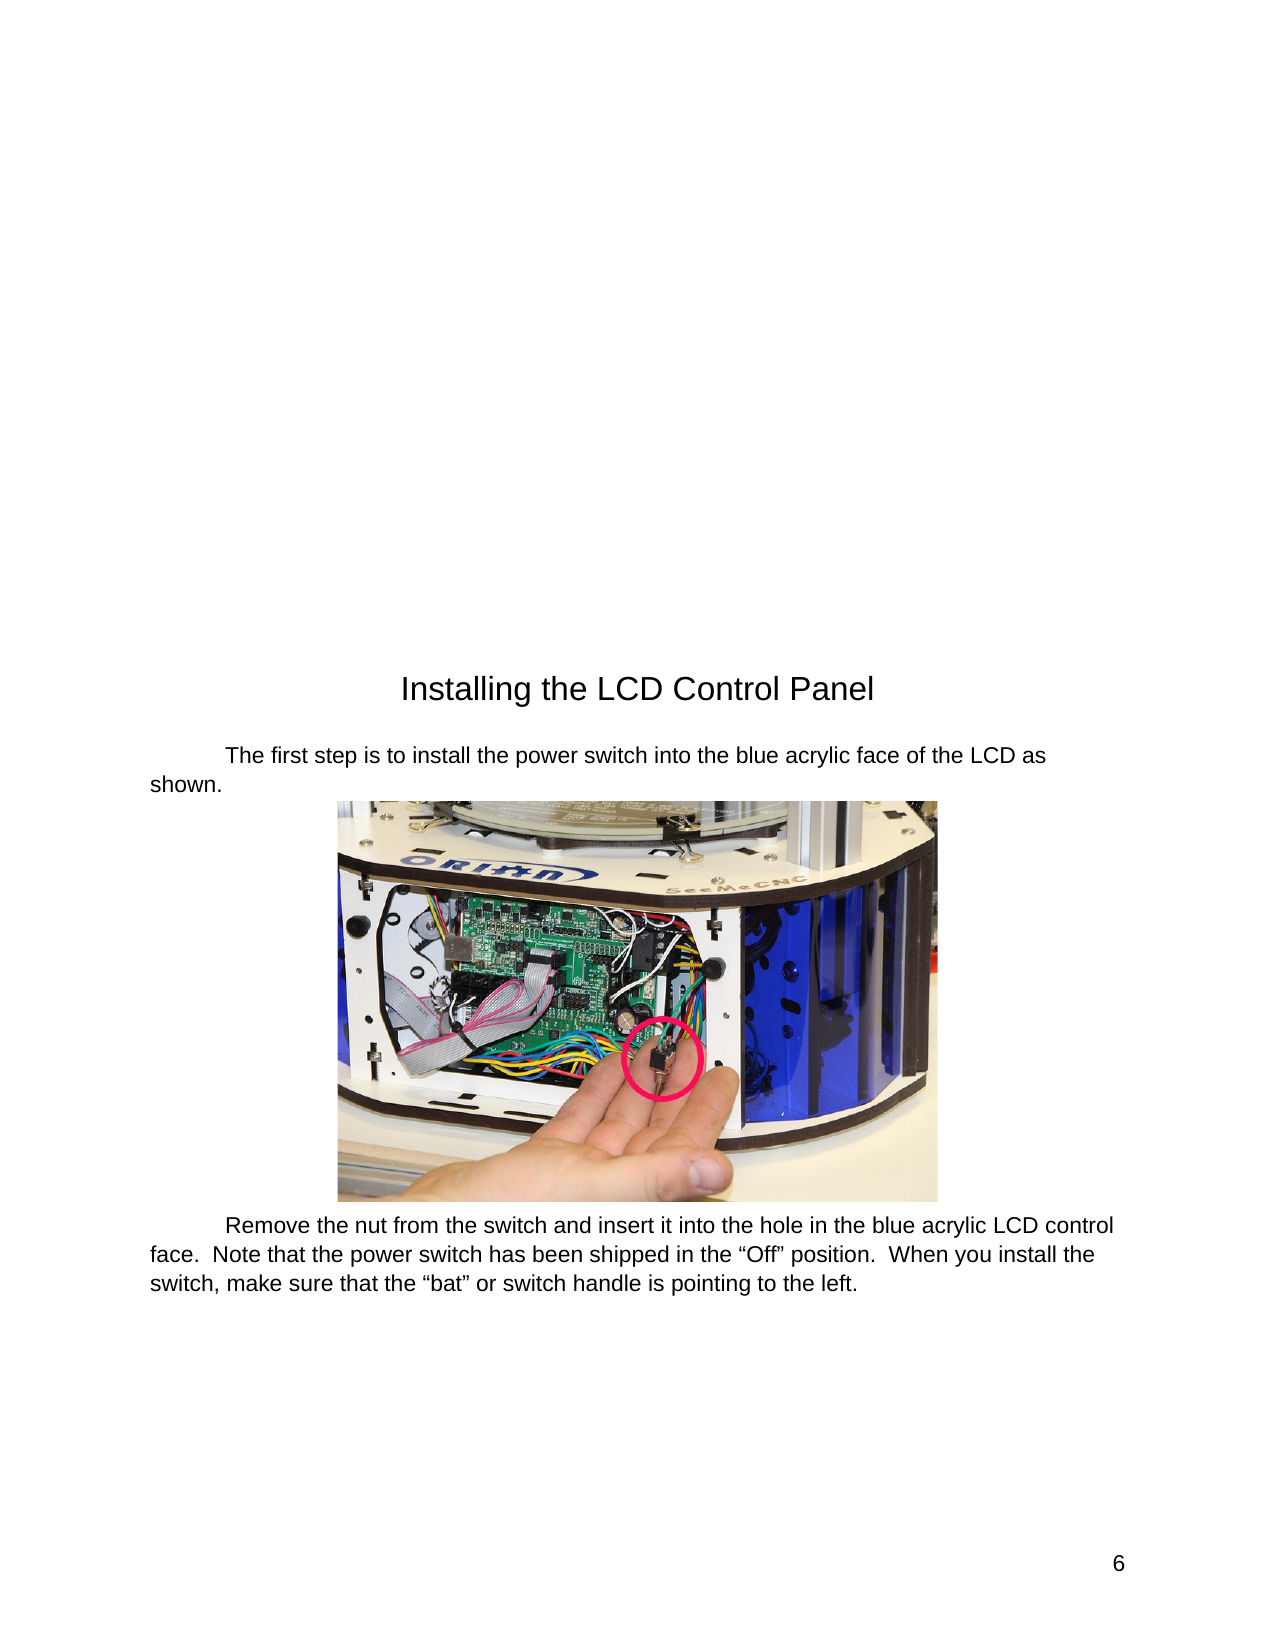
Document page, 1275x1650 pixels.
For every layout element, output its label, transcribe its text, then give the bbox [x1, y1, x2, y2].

text The first step is to install the power switch into the blue acrylic face of the LCD as shown. [150, 742, 1125, 797]
subtitle Installing the LCD Control Panel [150, 670, 1125, 707]
picture [337, 801, 938, 1202]
text Remove the nut from the switch and insert it into the hole in the blue acrylic LCD control face. Note that the power switch has been shipped in the “Off” position. When you install the switch, make sure that the “bat” or switch handle is pointing to the left. [150, 1212, 1125, 1297]
